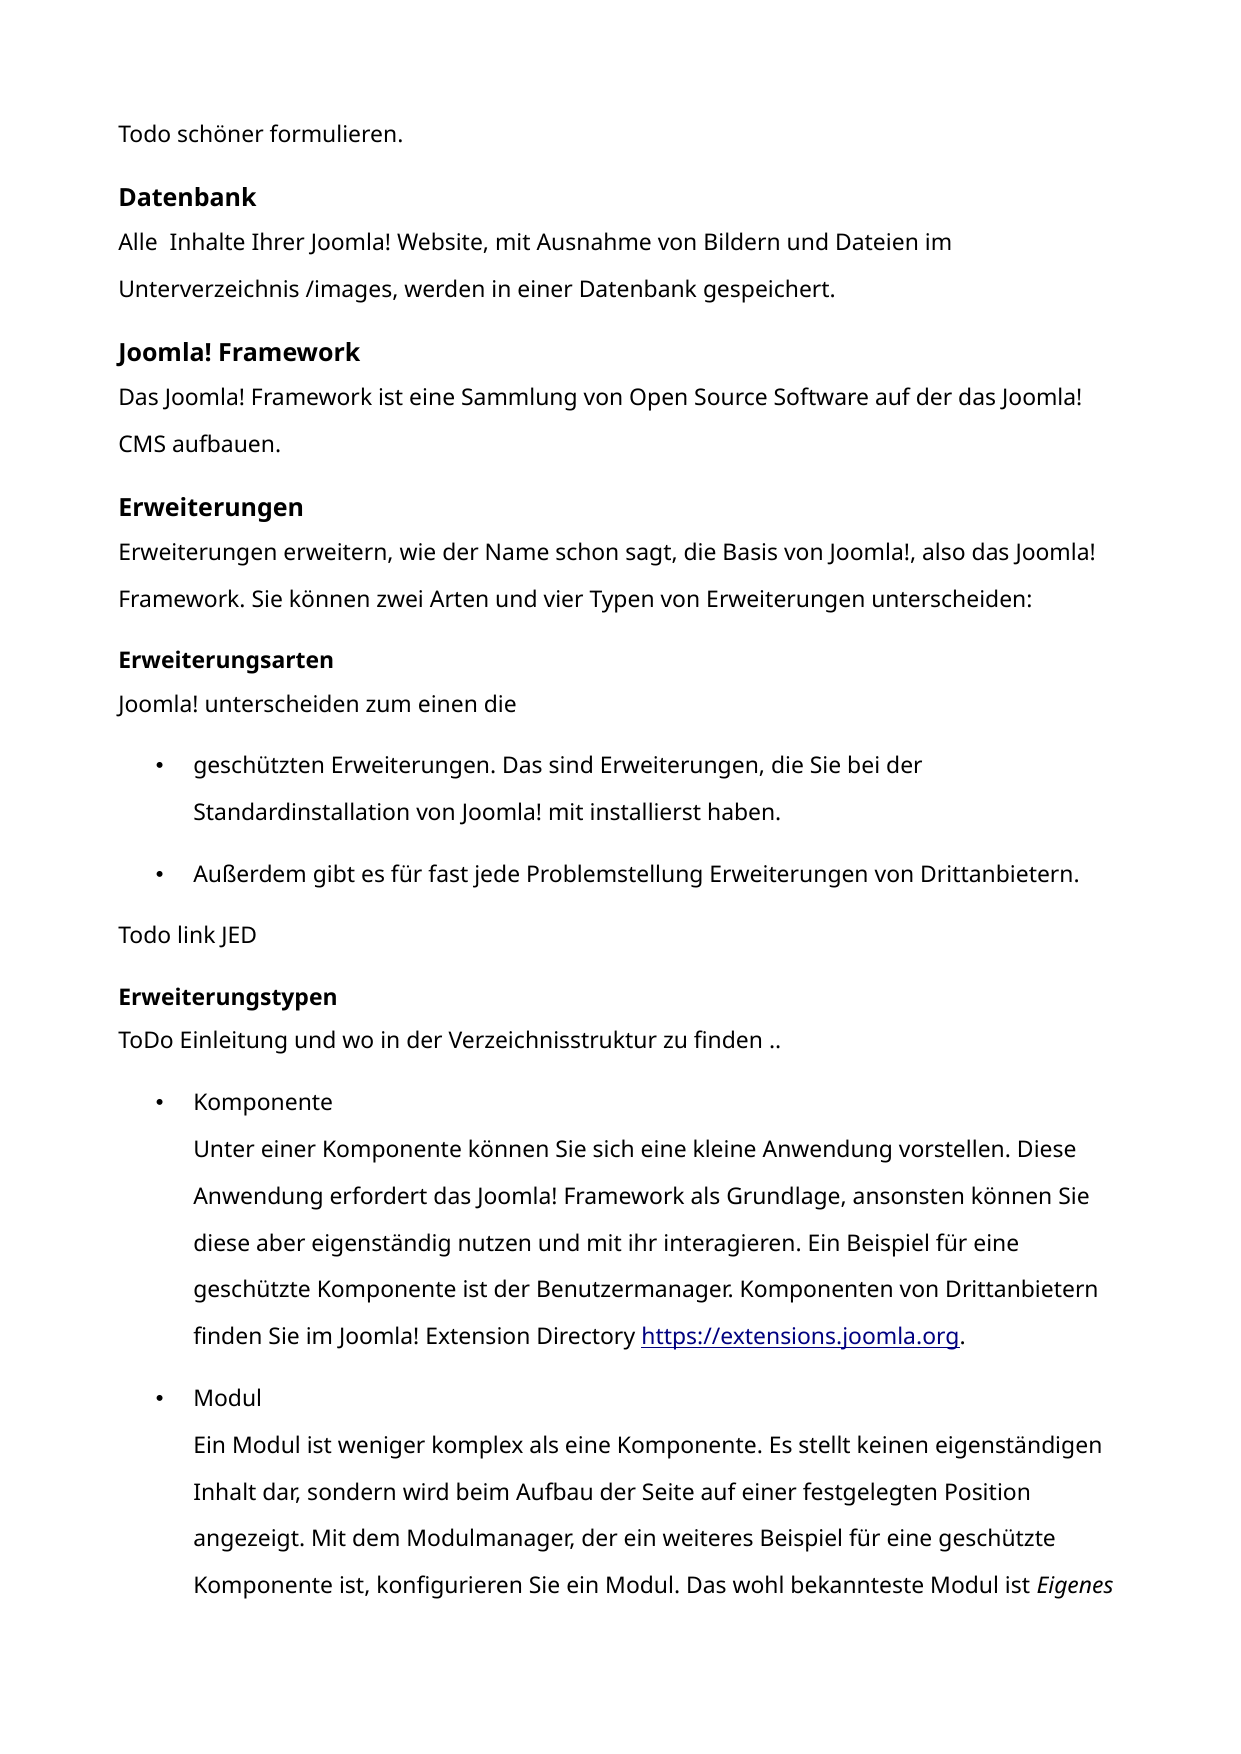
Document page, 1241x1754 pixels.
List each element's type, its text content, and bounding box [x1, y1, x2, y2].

text Alle Inhalte Ihrer Joomla! Website, mit Ausnahme von Bildern und Dateien im Unterverzeichnis /images, werden in einer Datenbank gespeichert. [118, 226, 1122, 304]
list Außerdem gibt es für fast jede Problemstellung Erweiterungen von Drittanbietern. [156, 858, 1122, 889]
text ToDo Einleitung und wo in der Verzeichnisstruktur zu finden .. [118, 1024, 1122, 1056]
list Modul Ein Modul ist weniger komplex als eine Komponente. Es stellt keinen eigenständigen Inhalt dar, sondern wird beim Aufbau der Seite auf einer festgelegten Position angezeigt. Mit dem Modulmanager, der ein weiteres Beispiel für eine geschützte Komponente ist, konfigurieren Sie ein Modul. Das wohl bekannteste Modul ist Eigenes [156, 1382, 1122, 1601]
subtitle Joomla! Framework [118, 334, 1122, 368]
text Das Joomla! Framework ist eine Sammlung von Open Source Software auf der das Joomla! CMS aufbauen. [118, 381, 1122, 459]
text Todo schöner formulieren. [118, 118, 1122, 149]
list Komponente Unter einer Komponente können Sie sich eine kleine Anwendung vorstellen. Diese Anwendung erfordert das Joomla! Framework als Grundlage, ansonsten können Sie diese aber eigenständig nutzen und mit ihr interagieren. Ein Beispiel für eine geschützte Komponente ist der Benutzermanager. Komponenten von Drittanbietern finden Sie im Joomla! Extension Directory https://extensions.joomla.org. [156, 1086, 1122, 1352]
subtitle Erweiterungsarten [118, 644, 1122, 676]
text Todo link JED [118, 919, 1122, 951]
subtitle Datenbank [118, 179, 1122, 214]
text Erweiterungen erweitern, wie der Name schon sagt, die Basis von Joomla!, also das Joomla! Framework. Sie können zwei Arten und vier Typen von Erweiterungen unterscheiden: [118, 536, 1122, 614]
list geschützten Erweiterungen. Das sind Erweiterungen, die Sie bei der Standardinstallation von Joomla! mit installierst haben. [156, 749, 1122, 828]
subtitle Erweiterungen [118, 489, 1122, 523]
text Joomla! unterscheiden zum einen die [118, 688, 1122, 719]
subtitle Erweiterungstypen [118, 981, 1122, 1012]
